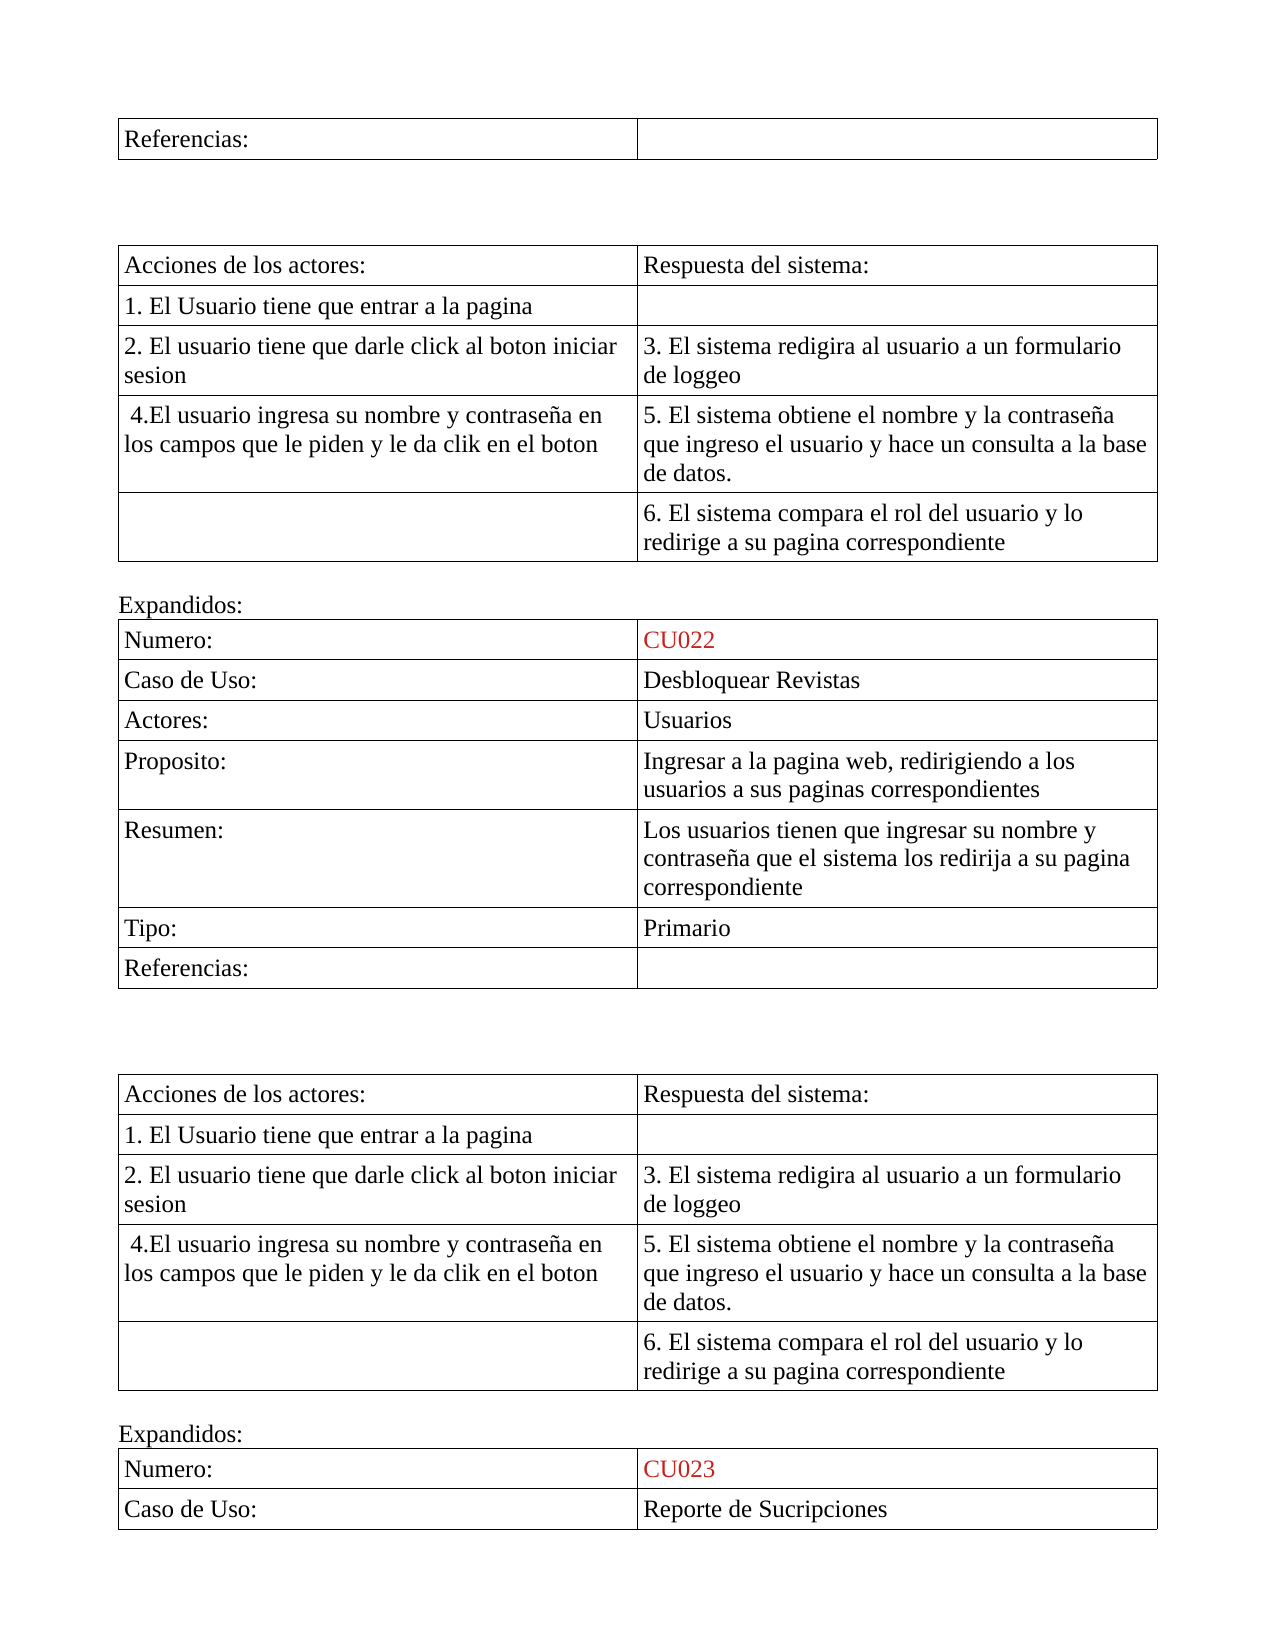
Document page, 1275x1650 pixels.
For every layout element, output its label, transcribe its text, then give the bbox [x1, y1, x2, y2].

table_cell Referencias: [119, 119, 637, 158]
table_cell [638, 1115, 1157, 1154]
table_header Acciones de los actores: [119, 246, 637, 285]
table_cell 3. El sistema redigira al usuario a un formulario de loggeo [638, 326, 1157, 394]
table_cell 4.El usuario ingresa su nombre y contraseña en los campos que le piden y le da clik en el boton [119, 396, 637, 492]
table_header Acciones de los actores: [119, 1075, 637, 1114]
table_header CU022 [638, 620, 1157, 659]
table_cell 1. El Usuario tiene que entrar a la pagina [119, 286, 637, 325]
table_cell Referencias: [119, 948, 637, 987]
table_cell 6. El sistema compara el rol del usuario y lo redirige a su pagina correspondiente [638, 493, 1157, 561]
table_cell Los usuarios tienen que ingresar su nombre y contraseña que el sistema los redirija a su pagina correspondiente [638, 810, 1157, 907]
table_cell Resumen: [119, 810, 637, 907]
table_cell 4.El usuario ingresa su nombre y contraseña en los campos que le piden y le da clik en el boton [119, 1225, 637, 1321]
text Expandidos: [118, 590, 1157, 619]
text Expandidos: [118, 1419, 1157, 1448]
table_header CU023 [638, 1449, 1157, 1488]
table_cell 2. El usuario tiene que darle click al boton iniciar sesion [119, 1155, 637, 1223]
table_header Respuesta del sistema: [638, 246, 1157, 285]
table_header Numero: [119, 1449, 637, 1488]
table_cell [119, 493, 637, 561]
table_cell 6. El sistema compara el rol del usuario y lo redirige a su pagina correspondiente [638, 1322, 1157, 1390]
table_cell Caso de Uso: [119, 660, 637, 699]
table_cell Ingresar a la pagina web, redirigiendo a los usuarios a sus paginas correspondientes [638, 741, 1157, 809]
table_cell [119, 1322, 637, 1390]
table_cell [638, 119, 1157, 158]
table_cell Caso de Uso: [119, 1489, 637, 1528]
table_cell Usuarios [638, 701, 1157, 740]
table_cell Primario [638, 908, 1157, 947]
table_cell 1. El Usuario tiene que entrar a la pagina [119, 1115, 637, 1154]
table_cell [638, 286, 1157, 325]
table_cell Desbloquear Revistas [638, 660, 1157, 699]
table_cell [638, 948, 1157, 987]
table_cell Tipo: [119, 908, 637, 947]
table_cell 3. El sistema redigira al usuario a un formulario de loggeo [638, 1155, 1157, 1223]
table_cell Proposito: [119, 741, 637, 809]
table_cell Reporte de Sucripciones [638, 1489, 1157, 1528]
table_header Respuesta del sistema: [638, 1075, 1157, 1114]
table_cell 5. El sistema obtiene el nombre y la contraseña que ingreso el usuario y hace un consulta a la base de datos. [638, 1225, 1157, 1321]
table_cell 5. El sistema obtiene el nombre y la contraseña que ingreso el usuario y hace un consulta a la base de datos. [638, 396, 1157, 492]
table_cell Actores: [119, 701, 637, 740]
table_cell 2. El usuario tiene que darle click al boton iniciar sesion [119, 326, 637, 394]
table_header Numero: [119, 620, 637, 659]
